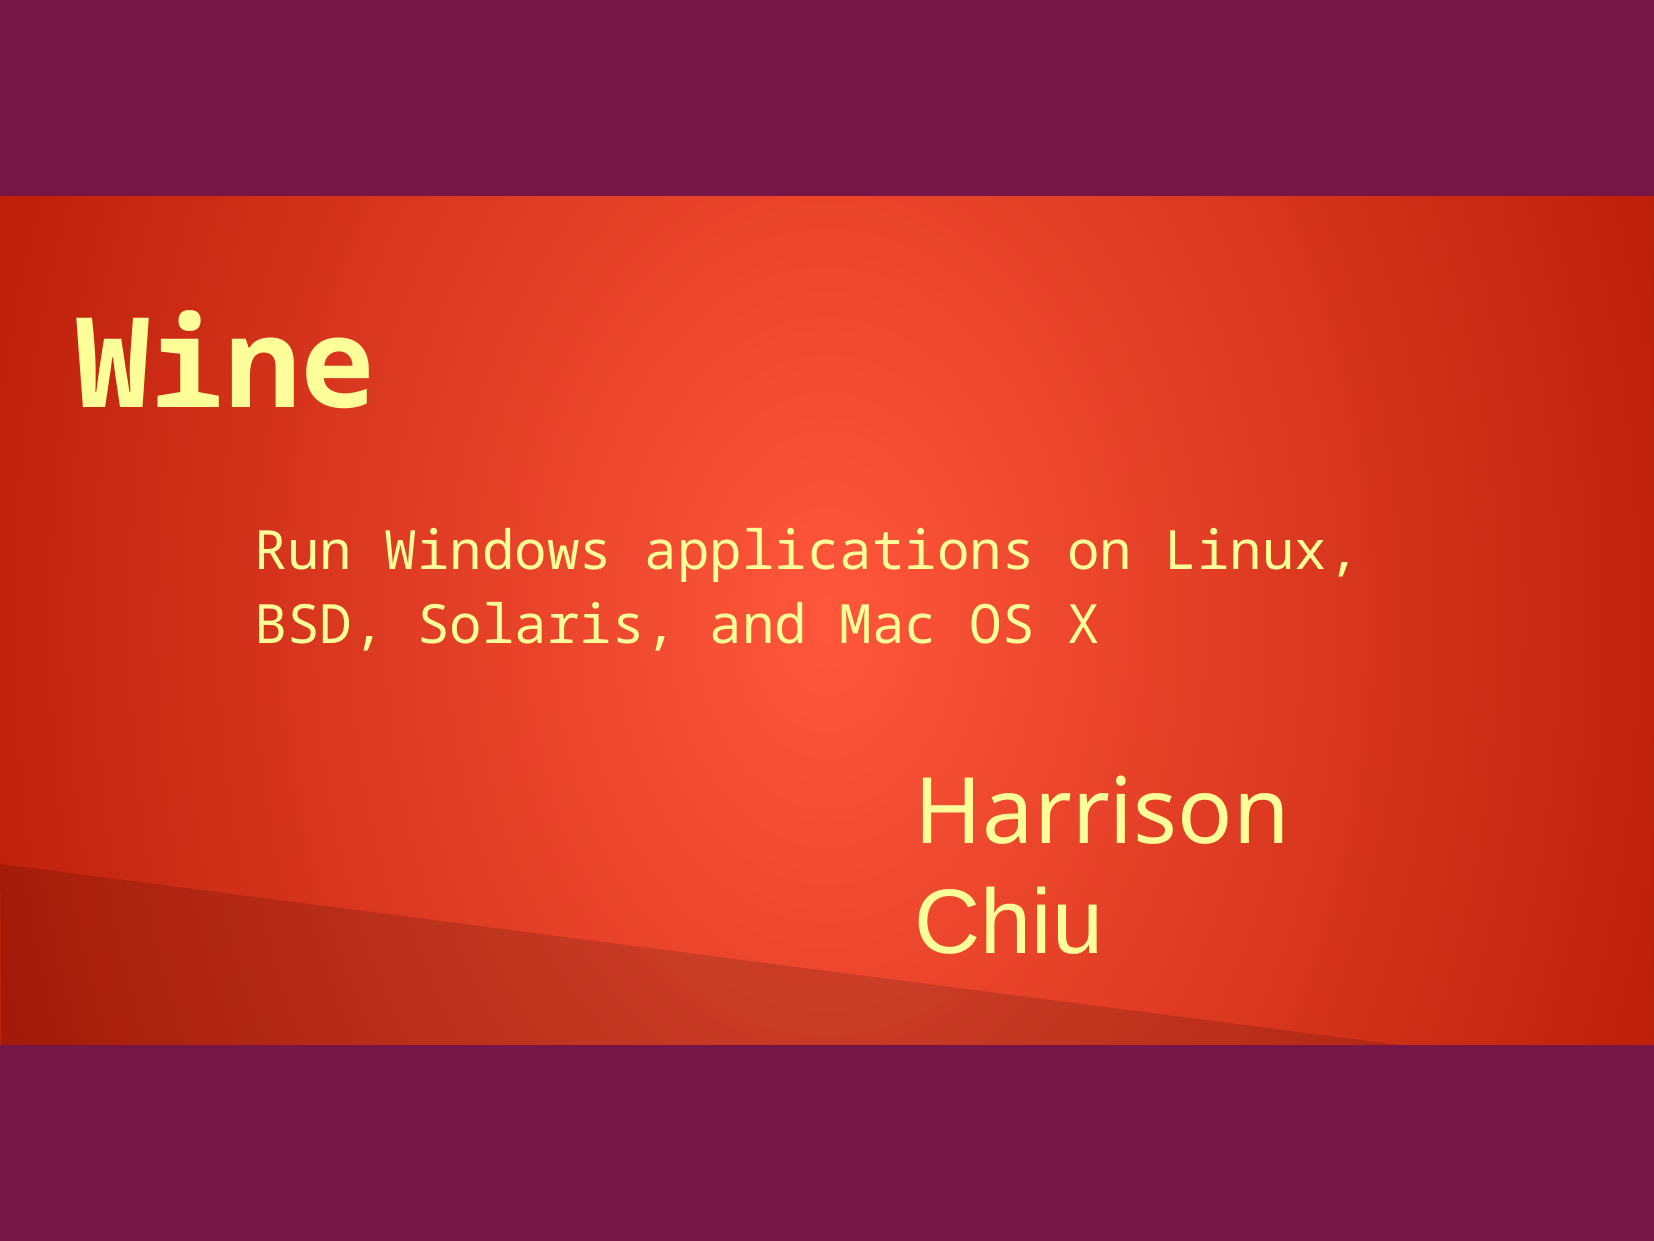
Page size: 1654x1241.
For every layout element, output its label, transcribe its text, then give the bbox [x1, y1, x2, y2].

text_box [0, 0, 1654, 196]
title Wine [75, 285, 541, 433]
text_box [0, 1045, 1654, 1241]
text_box Run Windows applications on Linux, BSD, Solaris, and Mac OS X [240, 504, 1411, 691]
text_box Harrison Chiu [900, 737, 1516, 901]
